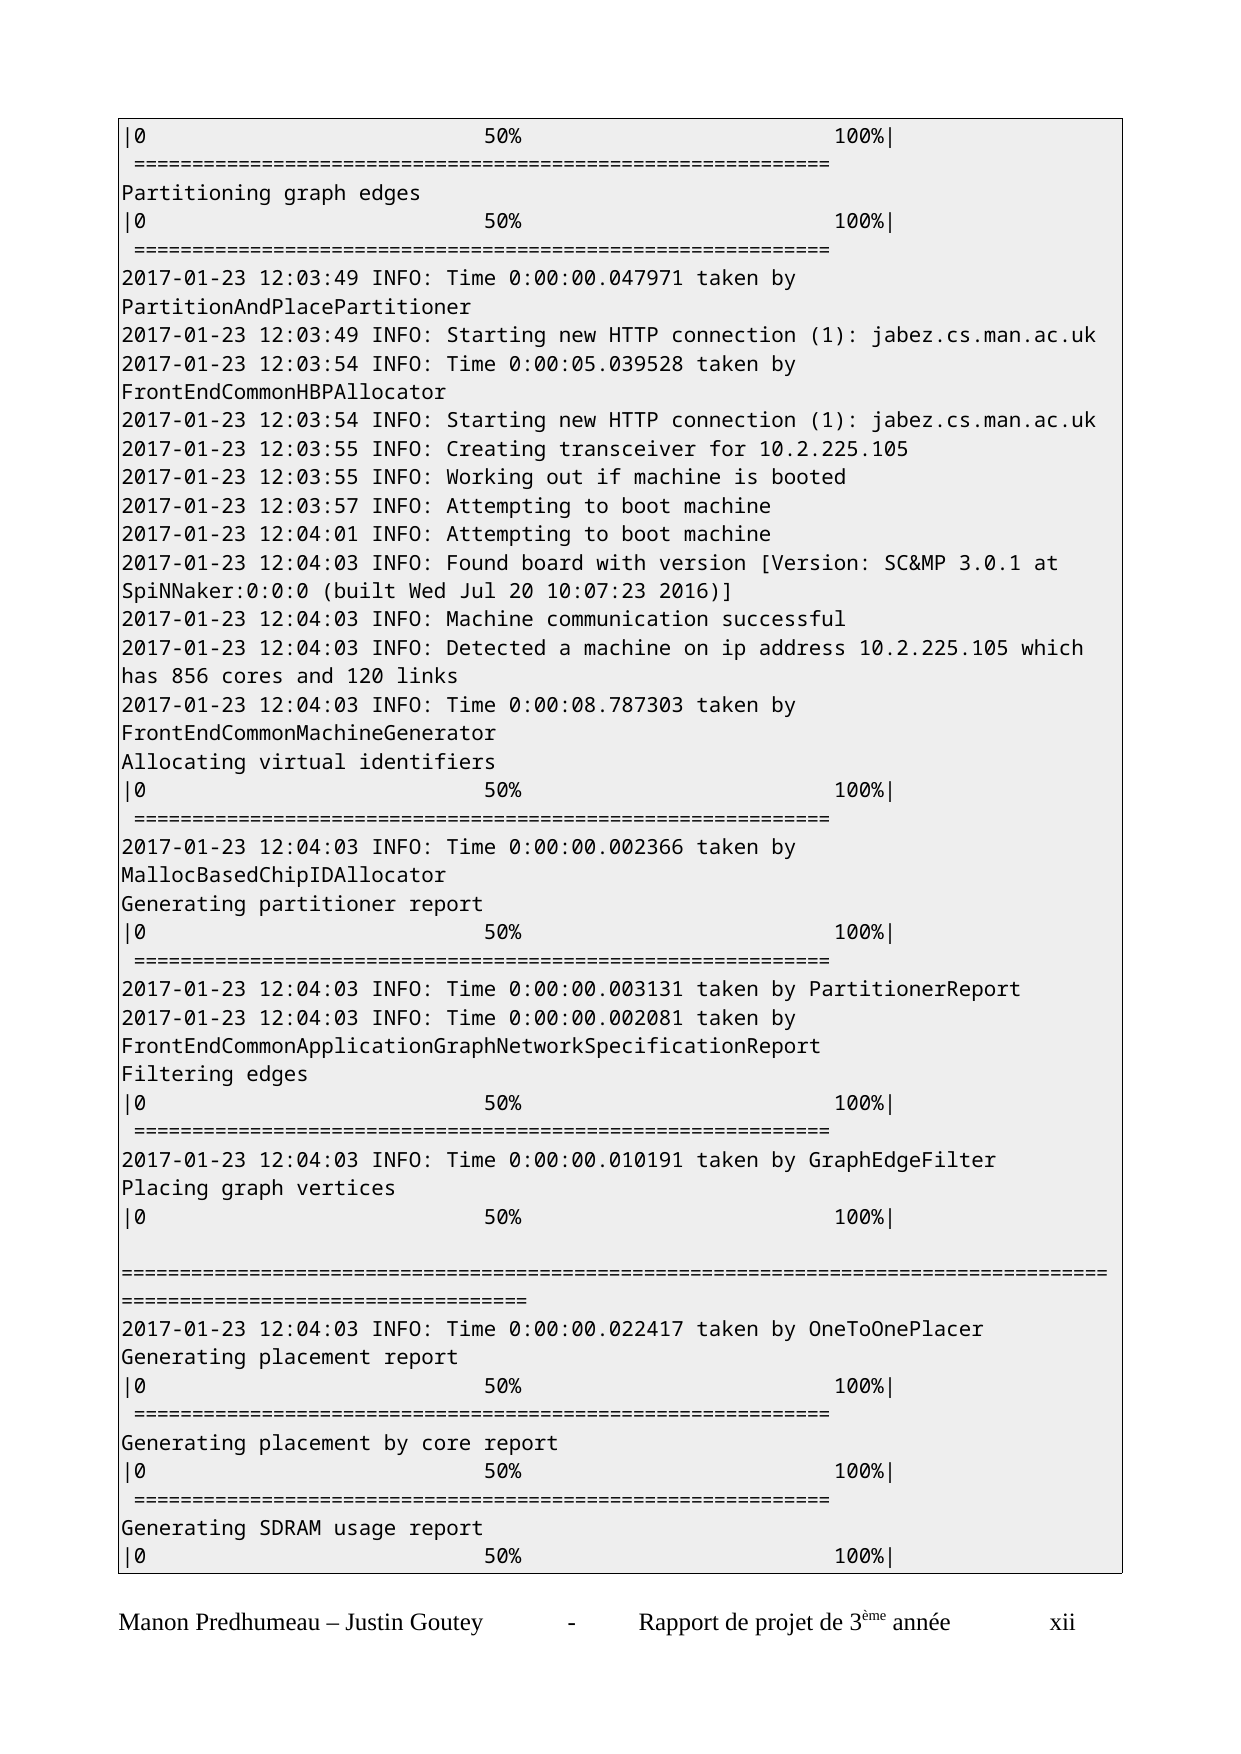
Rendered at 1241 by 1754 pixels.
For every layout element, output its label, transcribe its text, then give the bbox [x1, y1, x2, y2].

text 2017-01-23 12:03:49 INFO: Starting new HTTP connection (1): jabez.cs.man.ac.uk [119, 317, 1122, 346]
text 2017-01-23 12:03:54 INFO: Starting new HTTP connection (1): jabez.cs.man.ac.uk [119, 402, 1122, 431]
text Placing graph vertices [119, 1170, 1122, 1199]
text |0 50% 100%| [119, 203, 1122, 232]
text |0 50% 100%| [119, 1199, 1122, 1227]
text 2017-01-23 12:03:55 INFO: Creating transceiver for 10.2.225.105 [119, 431, 1122, 459]
text 2017-01-23 12:03:55 INFO: Working out if machine is booted [119, 459, 1122, 488]
text ============================================================ [119, 801, 1122, 829]
text Generating partitioner report [119, 886, 1122, 914]
text Partitioning graph edges [119, 175, 1122, 203]
text 2017-01-23 12:03:57 INFO: Attempting to boot machine [119, 488, 1122, 516]
text |0 50% 100%| [119, 914, 1122, 943]
text |0 50% 100%| [119, 772, 1122, 801]
text Generating placement by core report [119, 1425, 1122, 1453]
text 2017-01-23 12:03:54 INFO: Time 0:00:05.039528 taken by FrontEndCommonHBPAllocator [119, 346, 1122, 402]
text |0 50% 100%| [119, 119, 1122, 147]
text 2017-01-23 12:04:03 INFO: Time 0:00:00.010191 taken by GraphEdgeFilter [119, 1142, 1122, 1170]
text ============================================================ [119, 1113, 1122, 1142]
text ============================================================ [119, 943, 1122, 971]
text 2017-01-23 12:04:03 INFO: Time 0:00:00.002366 taken by MallocBasedChipIDAllocator [119, 829, 1122, 886]
text ============================================================ [119, 232, 1122, 260]
text 2017-01-23 12:04:03 INFO: Machine communication successful [119, 602, 1122, 630]
text Generating placement report [119, 1339, 1122, 1368]
text 2017-01-23 12:04:03 INFO: Time 0:00:00.002081 taken by FrontEndCommonApplicationGraphNetworkSpecificationReport [119, 1000, 1122, 1057]
text |0 50% 100%| [119, 1453, 1122, 1482]
text Generating SDRAM usage report [119, 1510, 1122, 1538]
text 2017-01-23 12:03:49 INFO: Time 0:00:00.047971 taken by PartitionAndPlacePartitioner [119, 260, 1122, 317]
text 2017-01-23 12:04:01 INFO: Attempting to boot machine [119, 516, 1122, 545]
text ======================================================================================================================== [119, 1227, 1122, 1311]
text ============================================================ [119, 147, 1122, 175]
text 2017-01-23 12:04:03 INFO: Time 0:00:08.787303 taken by FrontEndCommonMachineGenerator [119, 687, 1122, 744]
text ============================================================ [119, 1396, 1122, 1425]
text ============================================================ [119, 1482, 1122, 1510]
text |0 50% 100%| [119, 1538, 1122, 1573]
text 2017-01-23 12:04:03 INFO: Detected a machine on ip address 10.2.225.105 which has 856 cores and 120 links [119, 630, 1122, 687]
text Allocating virtual identifiers [119, 744, 1122, 772]
text 2017-01-23 12:04:03 INFO: Time 0:00:00.003131 taken by PartitionerReport [119, 971, 1122, 1000]
text |0 50% 100%| [119, 1085, 1122, 1113]
text 2017-01-23 12:04:03 INFO: Time 0:00:00.022417 taken by OneToOnePlacer [119, 1311, 1122, 1339]
text Filtering edges [119, 1057, 1122, 1085]
text |0 50% 100%| [119, 1368, 1122, 1396]
text 2017-01-23 12:04:03 INFO: Found board with version [Version: SC&MP 3.0.1 at SpiNNaker:0:0:0 (built Wed Jul 20 10:07:23 2016)] [119, 545, 1122, 602]
